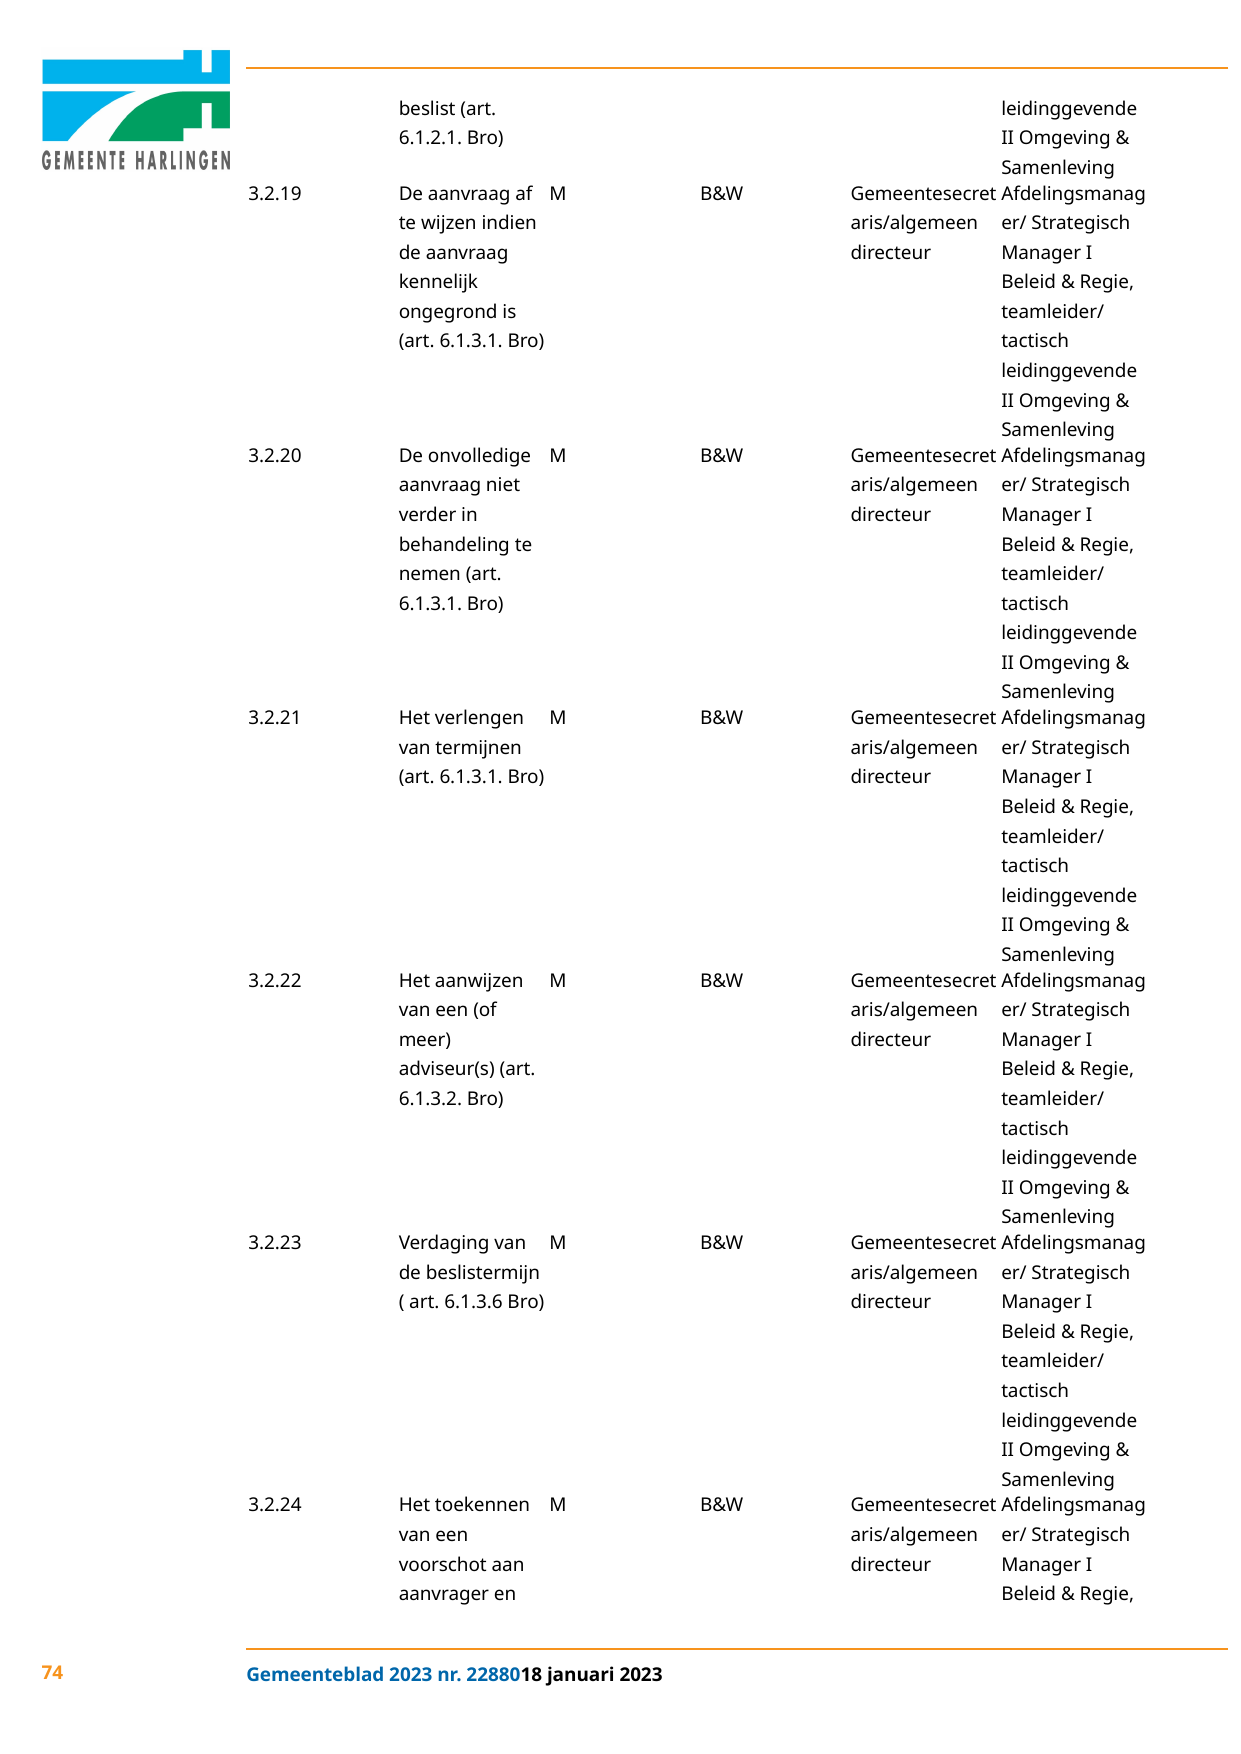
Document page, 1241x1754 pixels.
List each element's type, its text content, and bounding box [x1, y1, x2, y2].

table_cell Afdelingsmanager/ Strategisch Manager I Beleid & Regie, teamleider/ tactisch leidinggevende II Omgeving & Samenleving [1001, 1229, 1152, 1492]
table_cell B&W [700, 1492, 850, 1606]
table_cell beslist (art. 6.1.2.1. Bro) [399, 95, 549, 180]
table_cell Het verlengen van termijnen (art. 6.1.3.1. Bro) [399, 705, 549, 967]
table_cell B&W [700, 705, 850, 967]
table_cell M [549, 1229, 700, 1492]
table_cell M [549, 1492, 700, 1606]
table_cell Gemeentesecretaris/algemeen directeur [850, 1492, 1001, 1606]
table_cell B&W [700, 967, 850, 1229]
table_cell M [549, 442, 700, 704]
table_cell De aanvraag af te wijzen indien de aanvraag kennelijk ongegrond is (art. 6.1.3.1. Bro) [399, 180, 549, 442]
table_cell Het toekennen van een voorschot aan aanvrager en [399, 1492, 549, 1606]
table_cell B&W [700, 180, 850, 442]
table_cell 3.2.24 [248, 1492, 398, 1606]
table_cell Gemeentesecretaris/algemeen directeur [850, 1229, 1001, 1492]
picture [41, 47, 231, 172]
table_cell 3.2.19 [248, 180, 398, 442]
table_cell Afdelingsmanager/ Strategisch Manager I Beleid & Regie, teamleider/ tactisch leidinggevende II Omgeving & Samenleving [1001, 442, 1152, 704]
table_cell B&W [700, 1229, 850, 1492]
table_cell Afdelingsmanager/ Strategisch Manager I Beleid & Regie, teamleider/ tactisch leidinggevende II Omgeving & Samenleving [1001, 180, 1152, 442]
table_cell M [549, 967, 700, 1229]
table_cell Gemeentesecretaris/algemeen directeur [850, 180, 1001, 442]
table_cell Gemeentesecretaris/algemeen directeur [850, 967, 1001, 1229]
table_cell Gemeentesecretaris/algemeen directeur [850, 442, 1001, 704]
table_cell Het aanwijzen van een (of meer) adviseur(s) (art. 6.1.3.2. Bro) [399, 967, 549, 1229]
table_cell 3.2.22 [248, 967, 398, 1229]
table_cell [248, 95, 398, 180]
table_cell De onvolledige aanvraag niet verder in behandeling te nemen (art. 6.1.3.1. Bro) [399, 442, 549, 704]
table_cell 3.2.20 [248, 442, 398, 704]
table_cell [549, 95, 700, 180]
table_cell Gemeentesecretaris/algemeen directeur [850, 705, 1001, 967]
table_cell Afdelingsmanager/ Strategisch Manager I Beleid & Regie, teamleider/ tactisch leidinggevende II Omgeving & Samenleving [1001, 705, 1152, 967]
table_cell 3.2.23 [248, 1229, 398, 1492]
table_cell B&W [700, 442, 850, 704]
table_cell Verdaging van de beslistermijn ( art. 6.1.3.6 Bro) [399, 1229, 549, 1492]
table_cell [850, 95, 1001, 180]
table_cell 3.2.21 [248, 705, 398, 967]
table_cell Afdelingsmanager/ Strategisch Manager I Beleid & Regie, teamleider/ tactisch leidinggevende II Omgeving & Samenleving [1001, 967, 1152, 1229]
table_cell M [549, 180, 700, 442]
table_cell leidinggevende II Omgeving & Samenleving [1001, 95, 1152, 180]
table_cell [700, 95, 850, 180]
table_cell Afdelingsmanager/ Strategisch Manager I Beleid & Regie, [1001, 1492, 1152, 1606]
table_cell M [549, 705, 700, 967]
